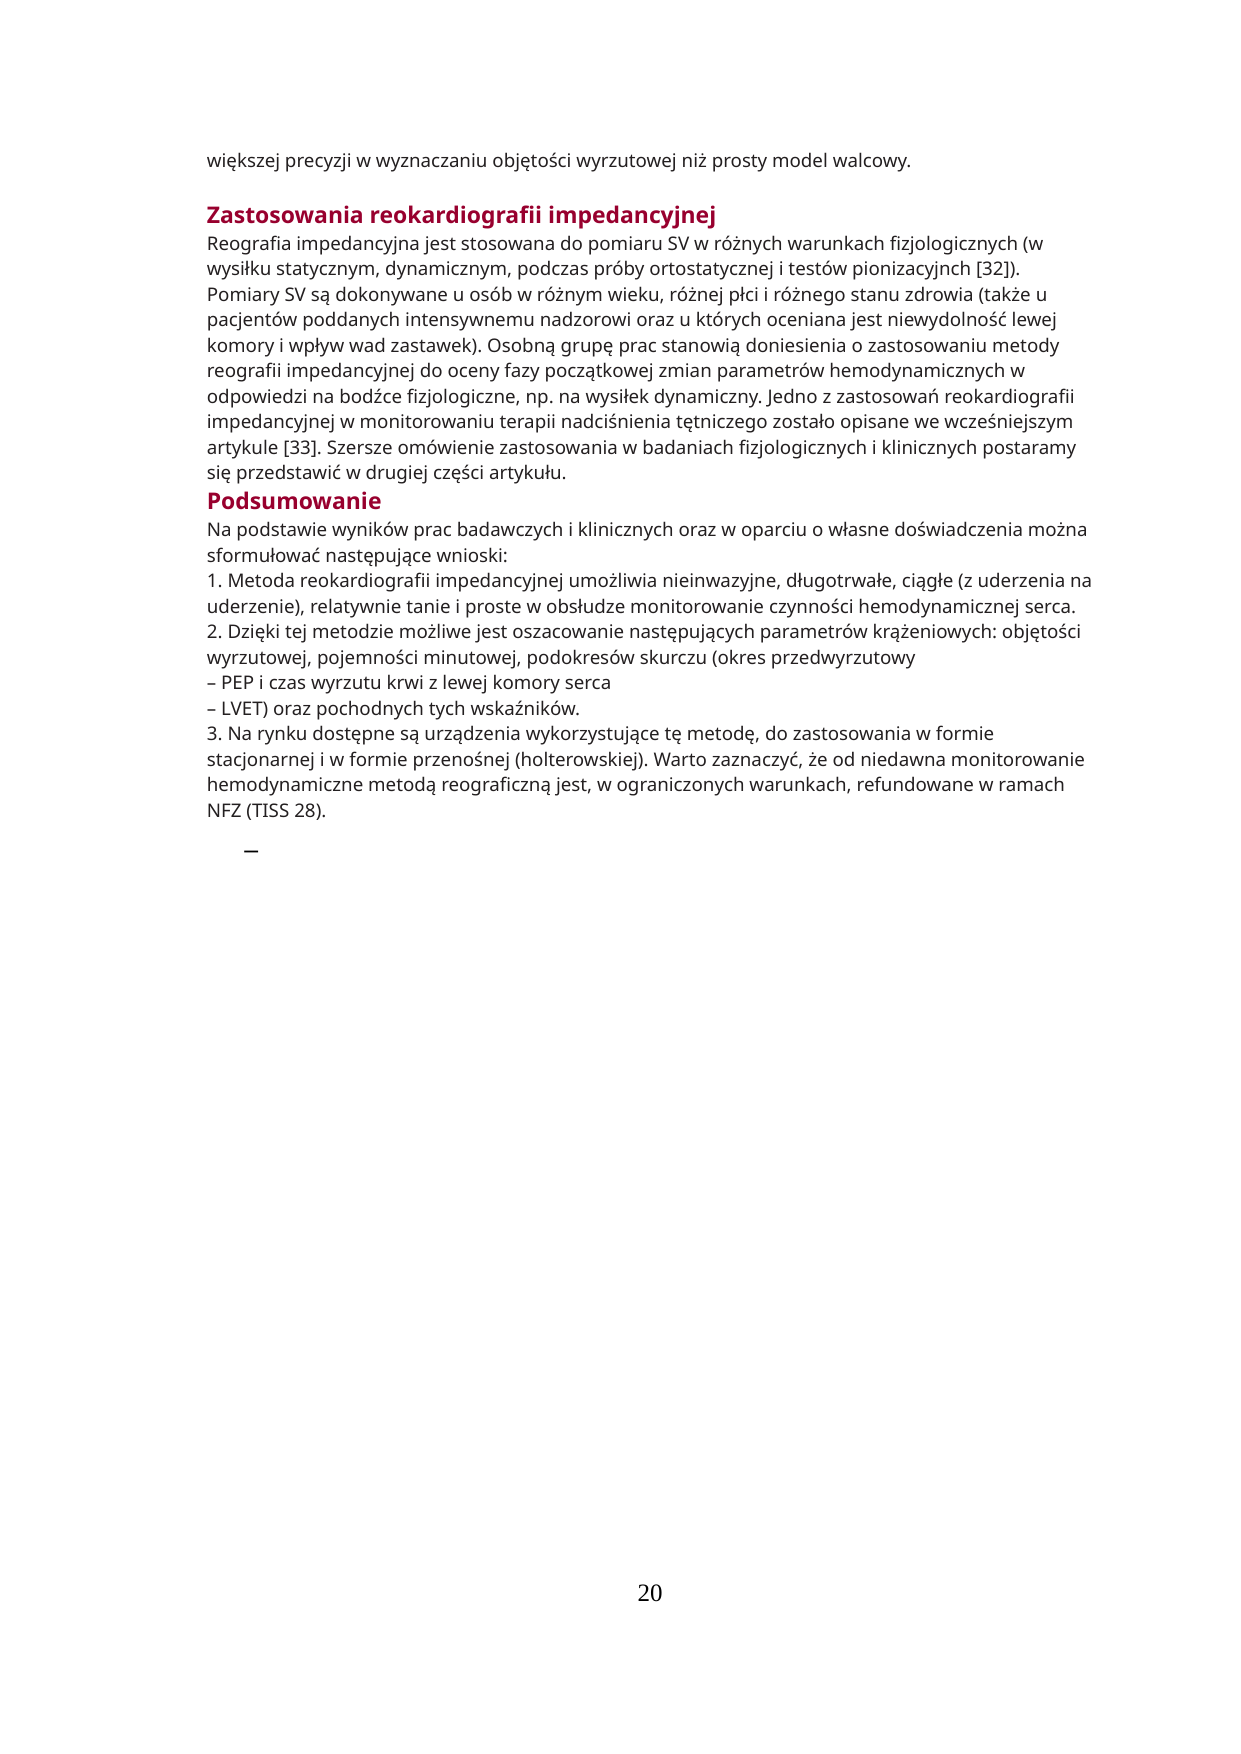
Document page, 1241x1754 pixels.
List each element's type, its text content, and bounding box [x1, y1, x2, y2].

text większej precyzji w wyznaczaniu objętości wyrzutowej niż prosty model walcowy. Zastosowania reokardiografii impedancyjnej Reografia impedancyjna jest stosowana do pomiaru SV w różnych warunkach fizjologicznych (w wysiłku statycznym, dynamicznym, podczas próby ortostatycznej i testów pionizacyjnch [32]). Pomiary SV są dokonywane u osób w różnym wieku, różnej płci i różnego stanu zdrowia (także u pacjentów poddanych intensywnemu nadzorowi oraz u których oceniana jest niewydolność lewej komory i wpływ wad zastawek). Osobną grupę prac stanowią doniesienia o zastosowaniu metody reografii impedancyjnej do oceny fazy początkowej zmian parametrów hemodynamicznych w odpowiedzi na bodźce fizjologiczne, np. na wysiłek dynamiczny. Jedno z zastosowań reokardiografii impedancyjnej w monitorowaniu terapii nadciśnienia tętniczego zostało opisane we wcześniejszym artykule [33]. Szersze omówienie zastosowania w badaniach fizjologicznych i klinicznych postaramy się przedstawić w drugiej części artykułu. Podsumowanie Na podstawie wyników prac badawczych i klinicznych oraz w oparciu o własne doświadczenia można sformułować następujące wnioski: 1. Metoda reokardiografii impedancyjnej umożliwia nieinwazyjne, długotrwałe, ciągłe (z uderzenia na uderzenie), relatywnie tanie i proste w obsłudze monitorowanie czynności hemodynamicznej serca. 2. Dzięki tej metodzie możliwe jest oszacowanie następujących parametrów krążeniowych: objętości wyrzutowej, pojemności minutowej, podokresów skurczu (okres przedwyrzutowy – PEP i czas wyrzutu krwi z lewej komory serca – LVET) oraz pochodnych tych wskaźników. 3. Na rynku dostępne są urządzenia wykorzystujące tę metodę, do zastosowania w formie stacjonarnej i w formie przenośnej (holterowskiej). Warto zaznaczyć, że od niedawna monitorowanie hemodynamiczne metodą reograficzną jest, w ograniczonych warunkach, refundowane w ramach NFZ (TISS 28). [207, 148, 1093, 823]
